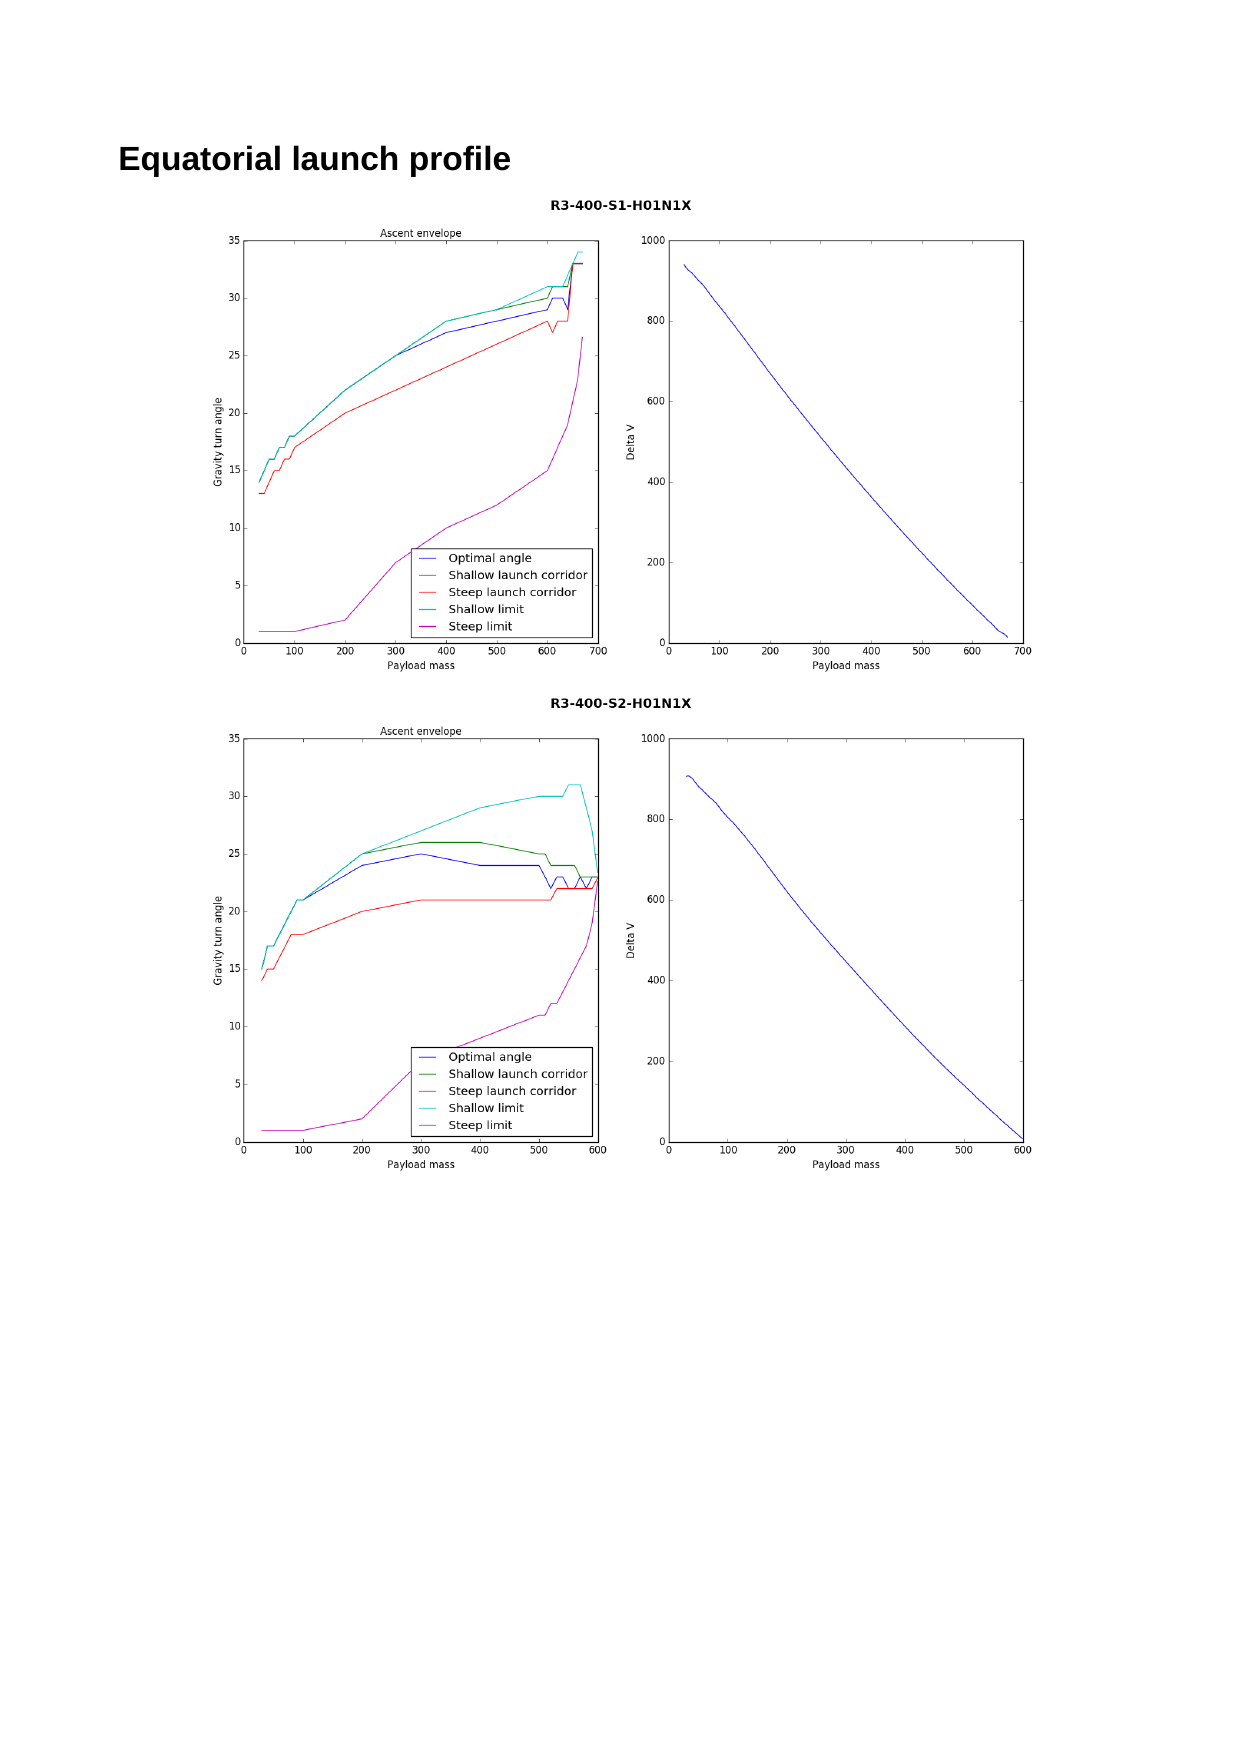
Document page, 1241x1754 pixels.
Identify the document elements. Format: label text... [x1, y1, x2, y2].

subtitle Equatorial launch profile [118, 139, 1122, 178]
picture [118, 190, 1123, 1192]
